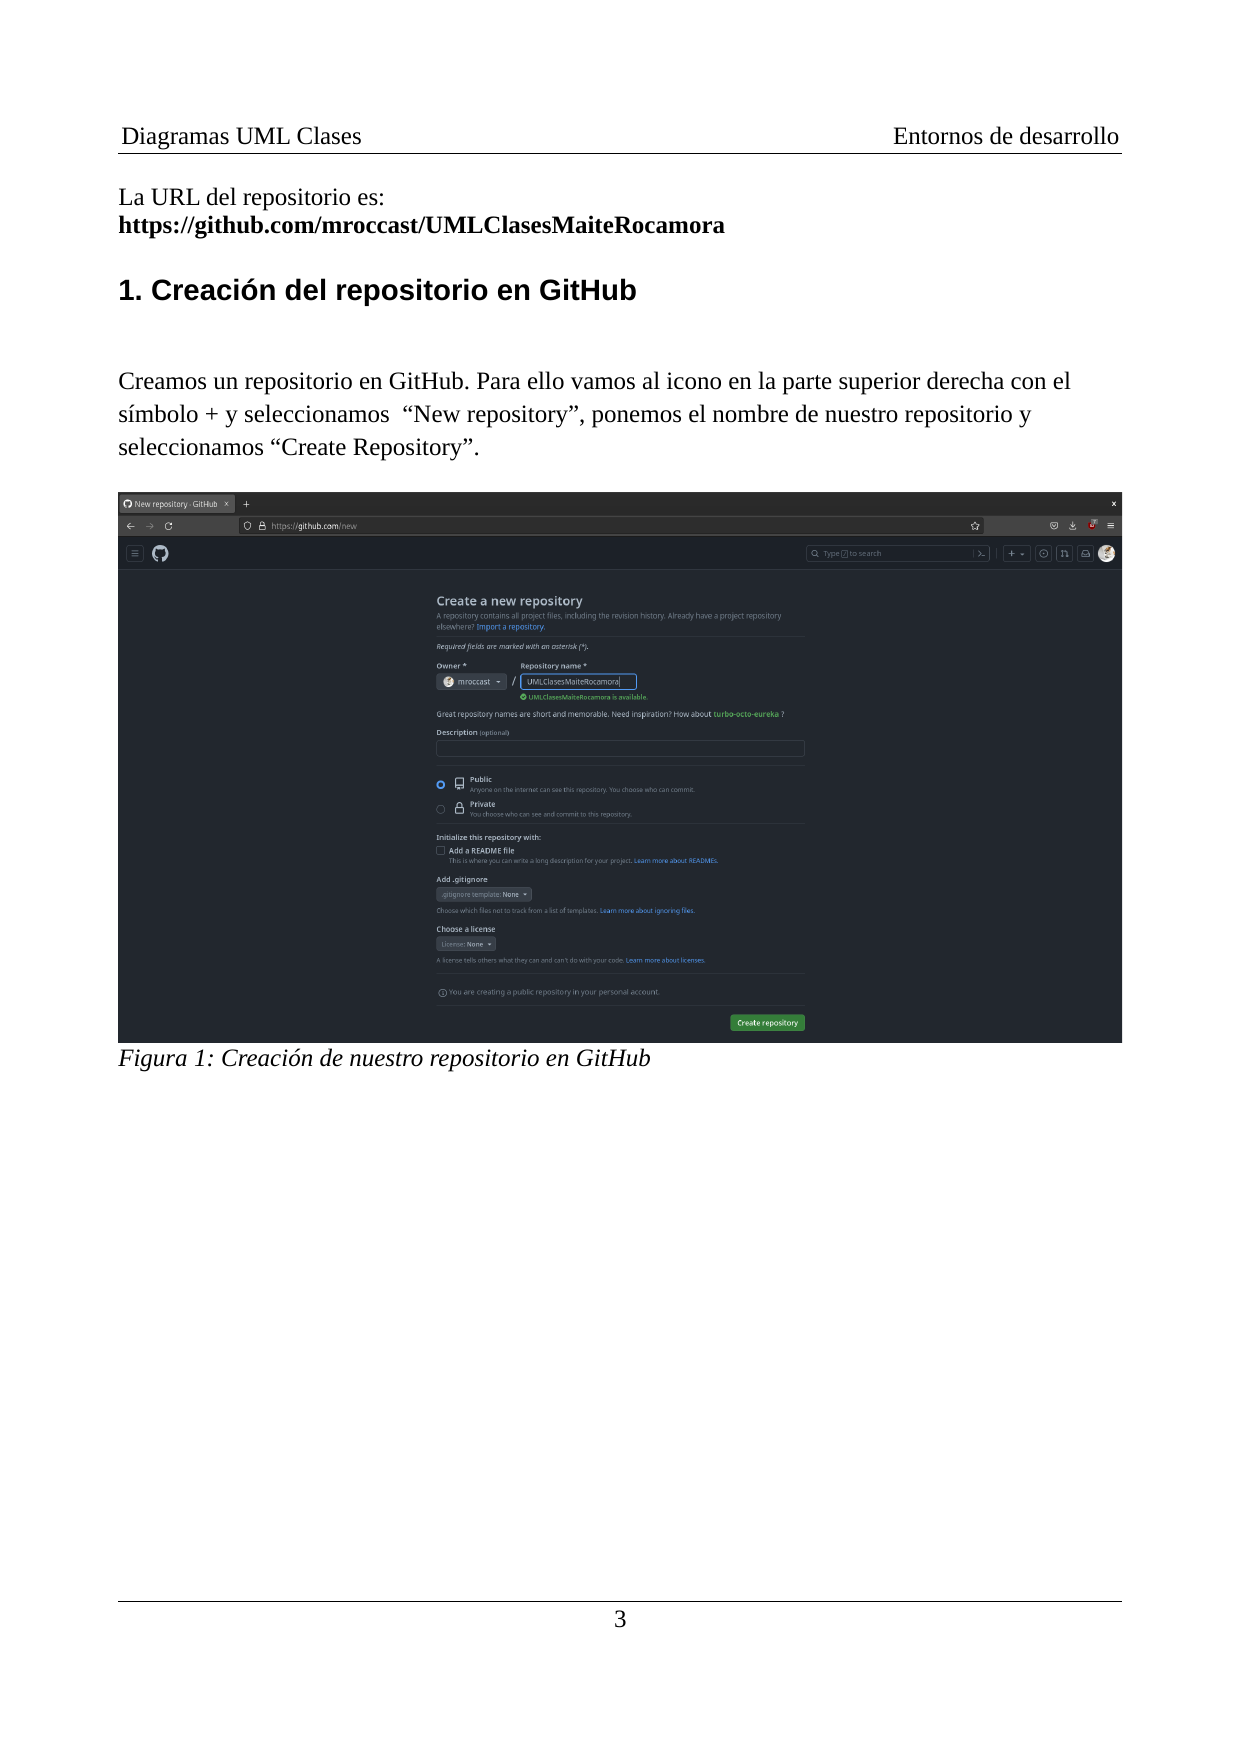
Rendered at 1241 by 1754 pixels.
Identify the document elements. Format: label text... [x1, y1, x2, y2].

subtitle 1. Creación del repositorio en GitHub [118, 272, 1122, 306]
text https://github.com/mroccast/UMLClasesMaiteRocamora [118, 210, 1122, 239]
text Creamos un repositorio en GitHub. Para ello vamos al icono en la parte superior derecha con el símbolo + y seleccionamos “New repository”, ponemos el nombre de nuestro repositorio y seleccionamos “Create Repository”. [118, 366, 1122, 461]
picture [118, 492, 1123, 1043]
text Figura 1: Creación de nuestro repositorio en GitHub [118, 1043, 1122, 1072]
text La URL del repositorio es: [118, 182, 1122, 210]
